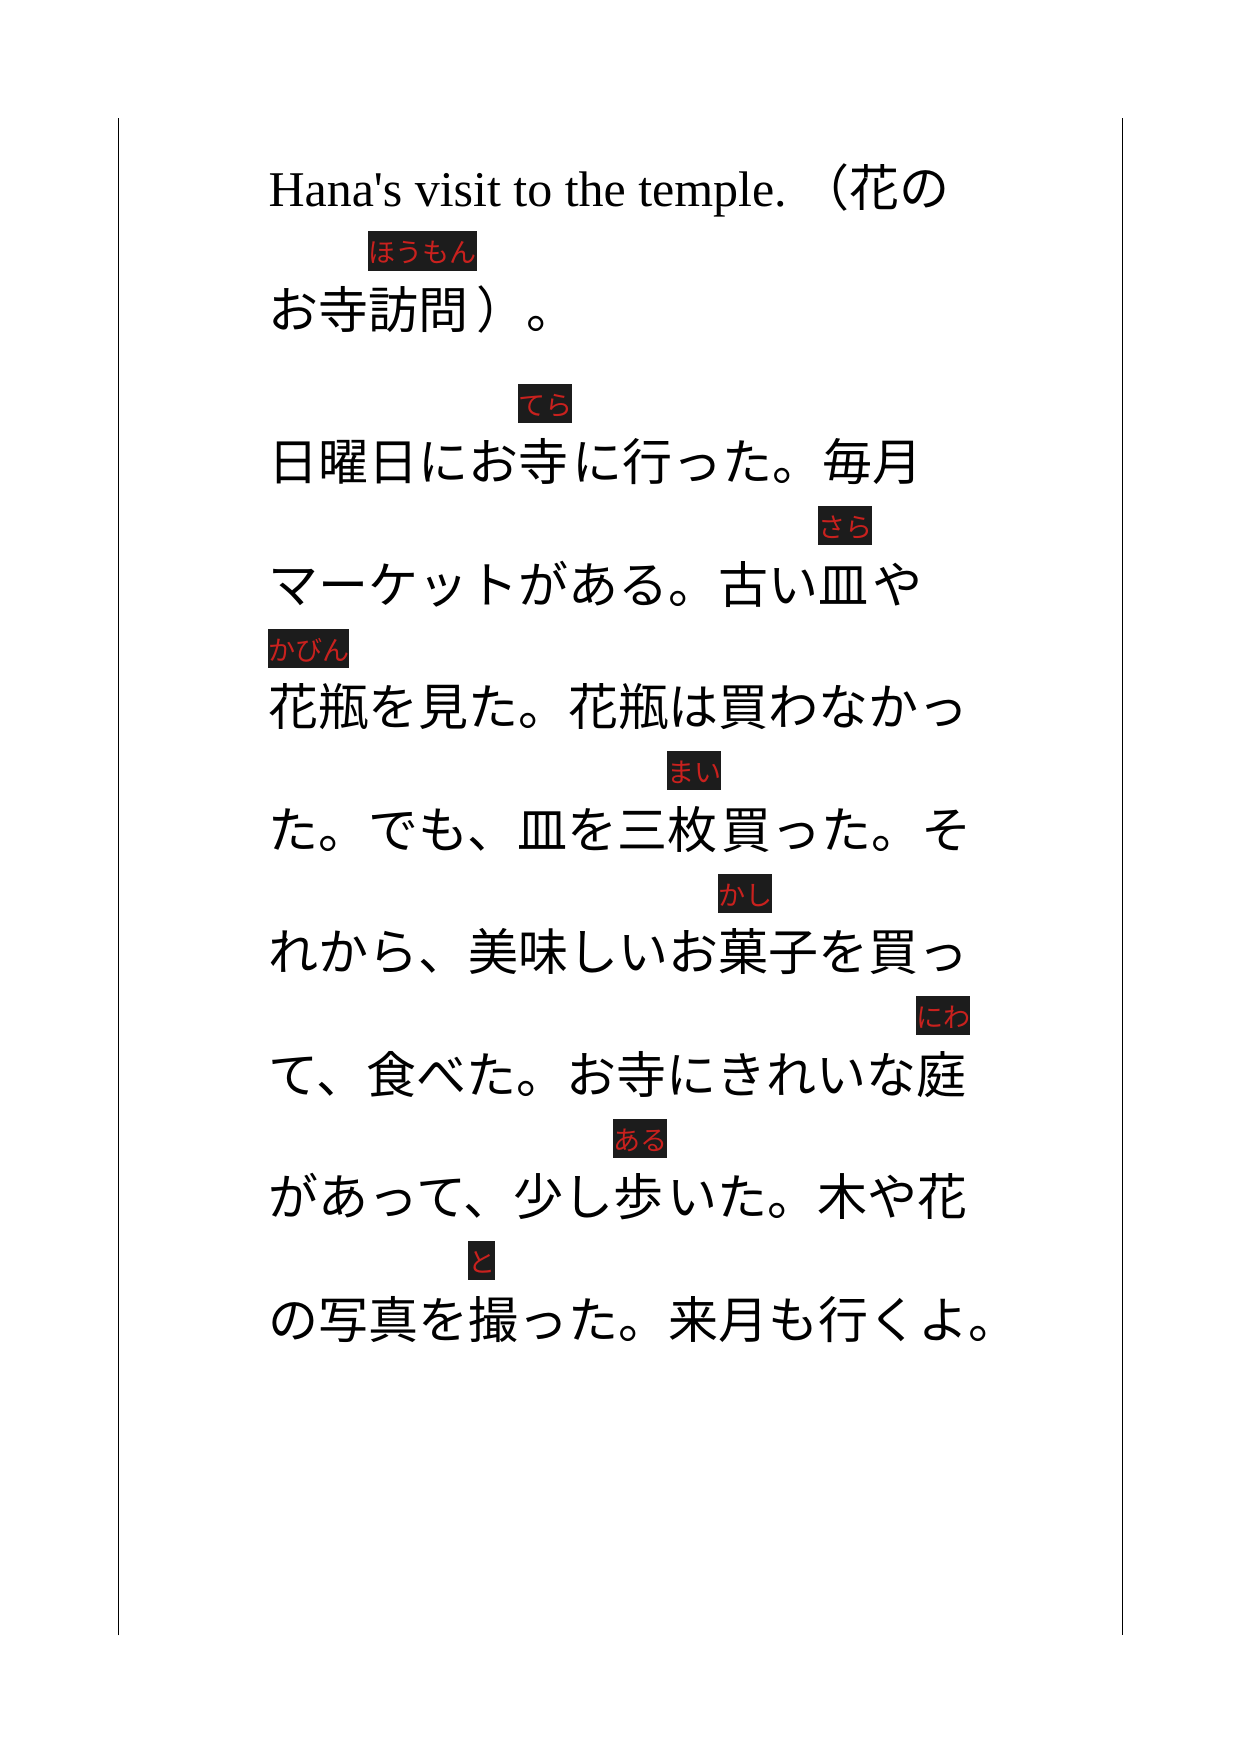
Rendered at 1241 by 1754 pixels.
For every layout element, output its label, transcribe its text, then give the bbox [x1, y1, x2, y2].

text Hana's visit to the temple. （花のお寺訪問ほうもん）。 [268, 148, 972, 343]
text 日曜日にお寺てらに行った。毎月マーケットがある。古い皿さらや花瓶かびんを見た。花瓶は買わなかった。でも、皿を三枚まい買った。それから、美味しいお菓子かしを買って、食べた。お寺にきれいな庭にわがあって、少し歩あるいた。木や花の写真を撮とった。来月も行くよ。 [268, 383, 972, 1353]
